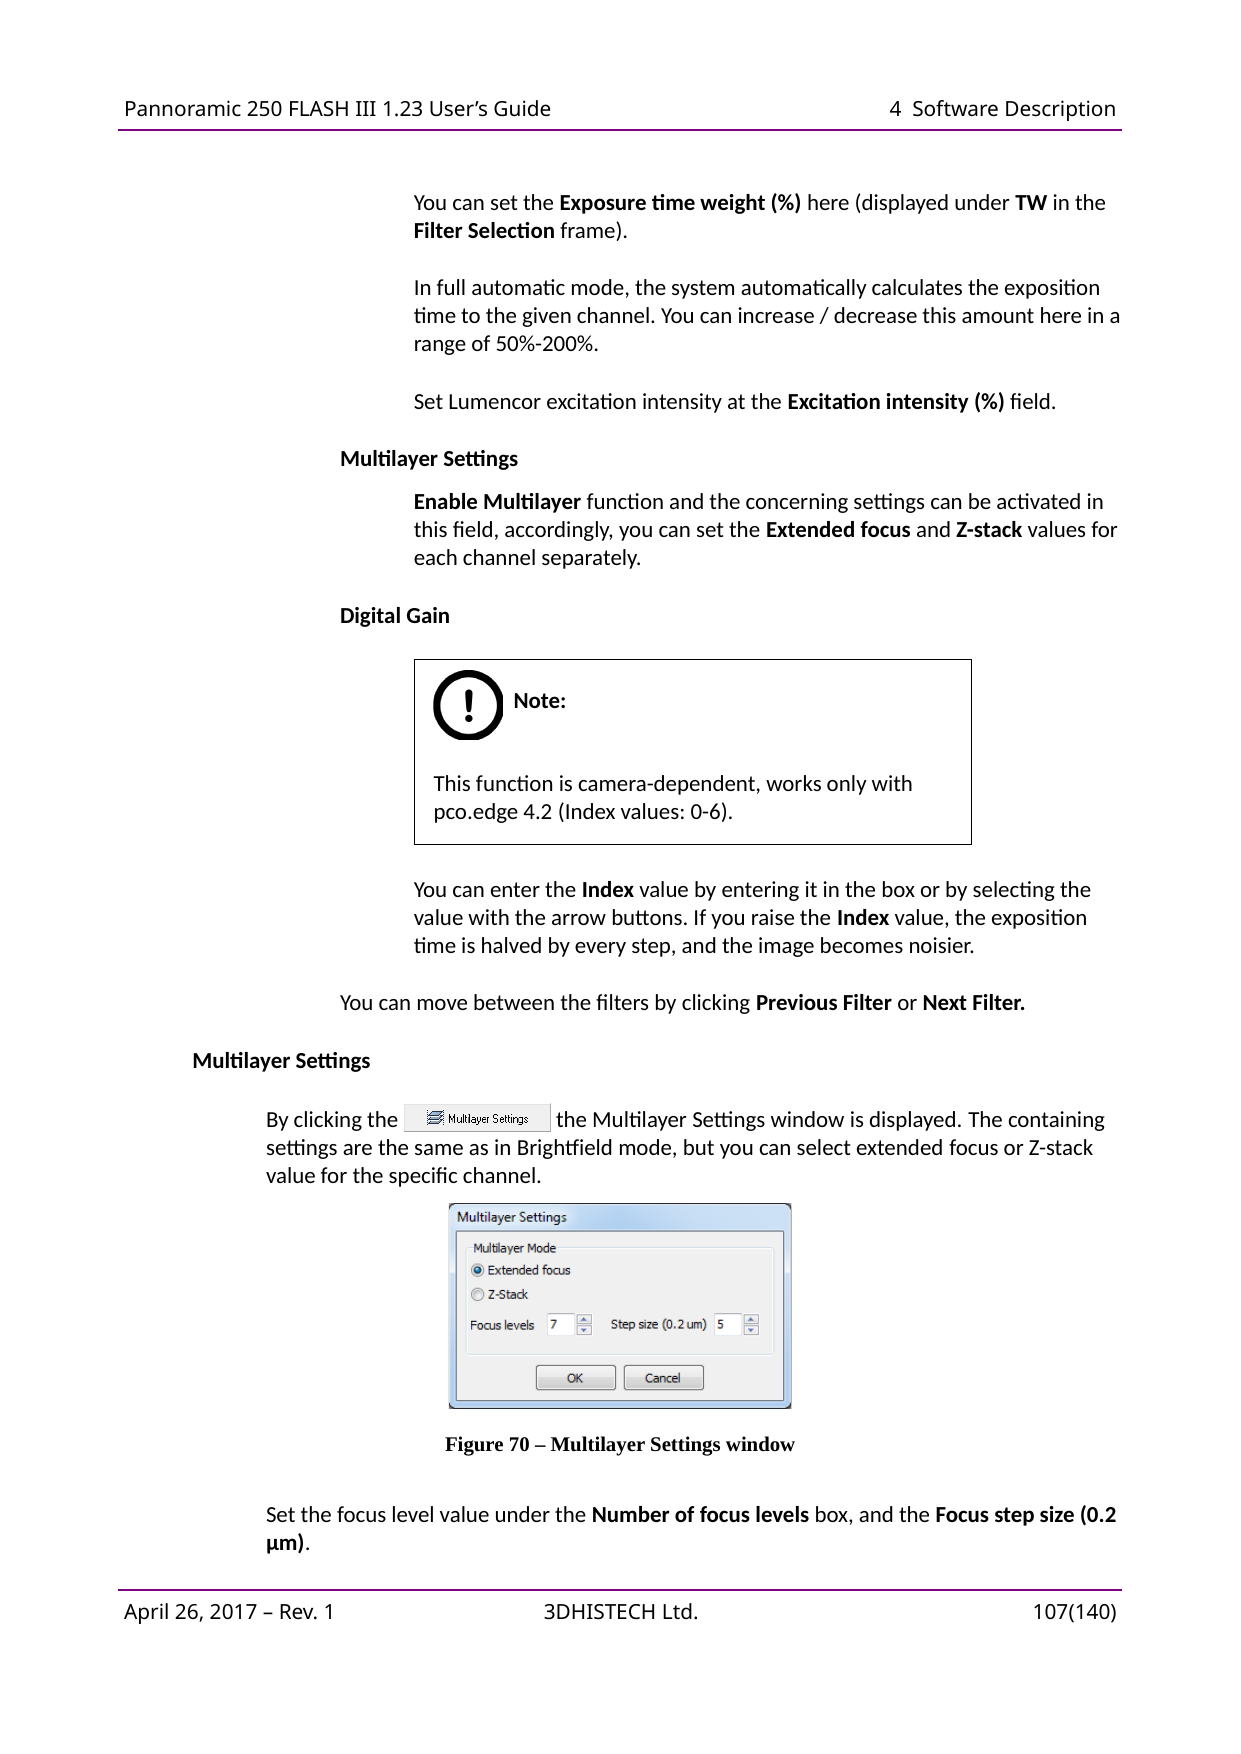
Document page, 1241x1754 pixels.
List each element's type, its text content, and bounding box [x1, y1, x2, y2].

text By clicking the the Multilayer Settings window is displayed. The containing settings are the same as in Brightfield mode, but you can select extended focus or Z-stack value for the specific channel. [266, 1104, 1122, 1189]
text Figure 70 – Multilayer Settings window [118, 1432, 1122, 1456]
text Enable Multilayer function and the concerning settings can be activated in this field, accordingly, you can set the Extended focus and Z-stack values for each channel separately. [413, 487, 1122, 571]
text This function is camera-dependent, works only with pco.edge 4.2 (Index values: 0-6). [415, 758, 971, 844]
text Set Lumencor excitation intensity at the Excitation intensity (%) field. [413, 387, 1122, 415]
text You can set the Exposure time weight (%) here (displayed under TW in the Filter Selection frame). [413, 188, 1122, 244]
text Set the focus level value under the Number of focus levels box, and the Focus step size (0.2 µm). [266, 1500, 1122, 1556]
text Multilayer Settings [340, 444, 1122, 473]
text Note: [415, 660, 971, 740]
text Digital Gain [340, 601, 1122, 629]
text You can move between the filters by clicking Previous Filter or Next Filter. [340, 988, 1122, 1016]
text Multilayer Settings [192, 1046, 1122, 1074]
text You can enter the Index value by entering it in the box or by selecting the value with the arrow buttons. If you raise the Index value, the exposition time is halved by every step, and the image becomes noisier. [413, 875, 1122, 959]
text In full automatic mode, the system automatically calculates the exposition time to the given channel. You can increase / decrease this amount here in a range of 50%-200%. [413, 273, 1122, 357]
picture [448, 1203, 792, 1409]
